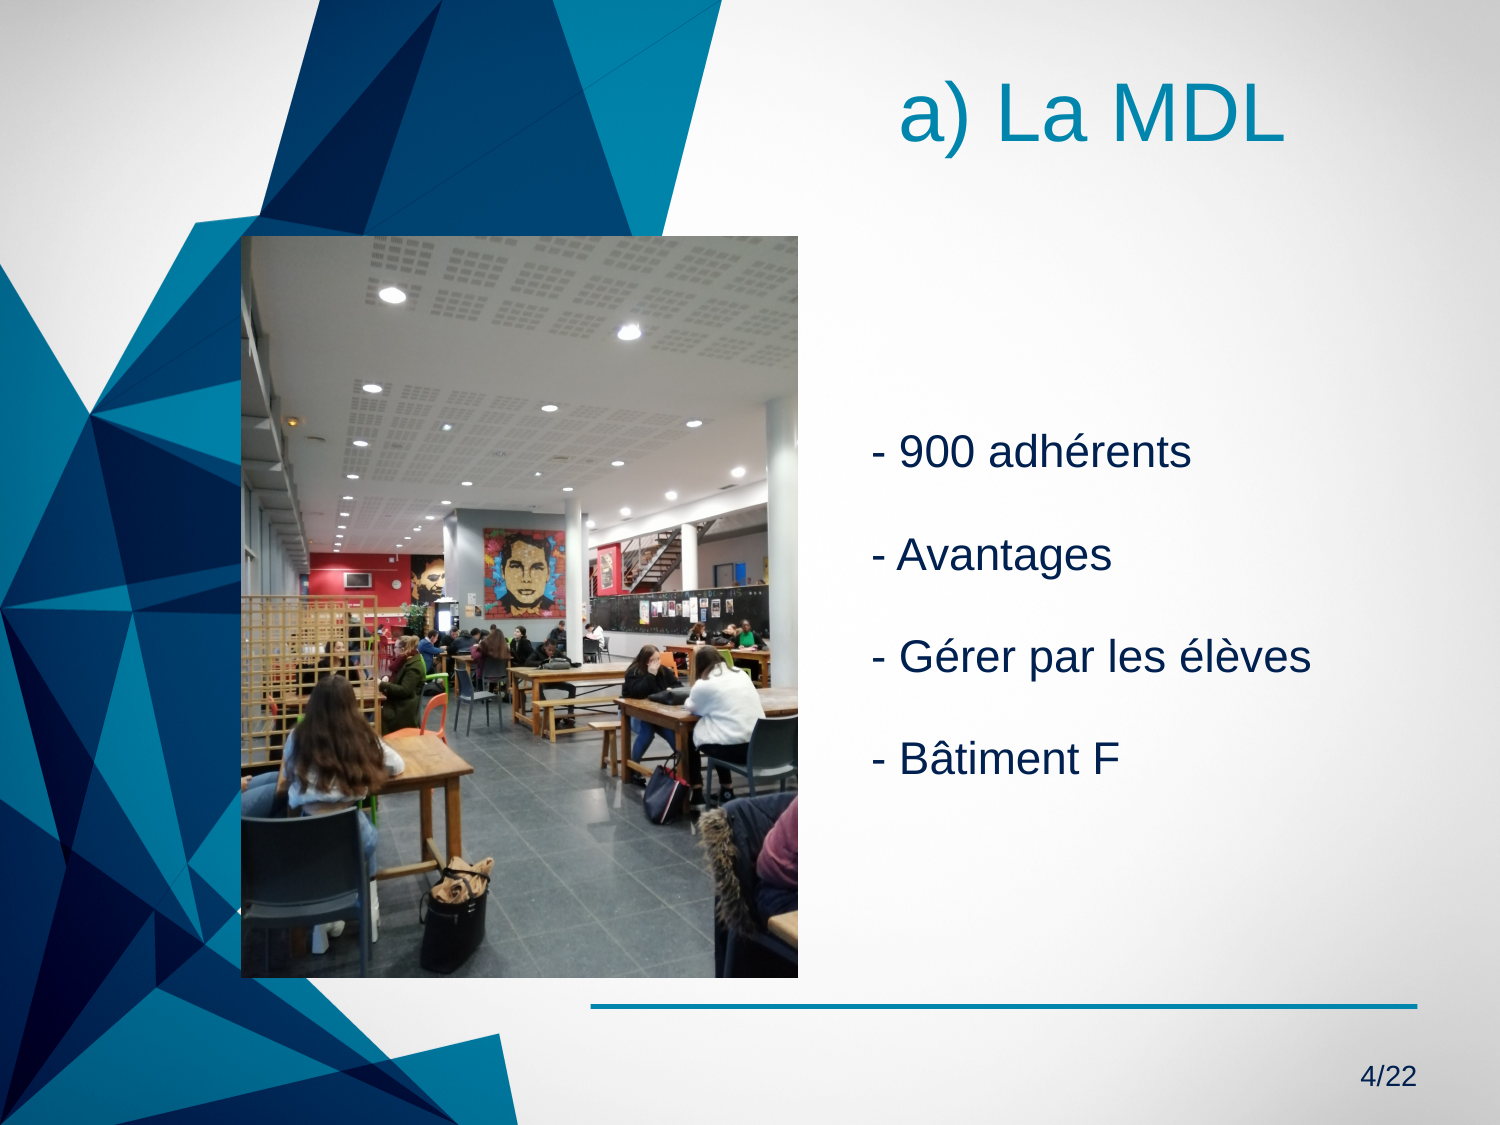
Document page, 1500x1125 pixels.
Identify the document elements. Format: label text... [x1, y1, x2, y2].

title a) La MDL [708, 18, 1477, 207]
picture [0, 0, 1500, 1125]
text_box - 900 adhérents - Avantages - Gérer par les élèves - Bâtiment F [856, 236, 1447, 975]
